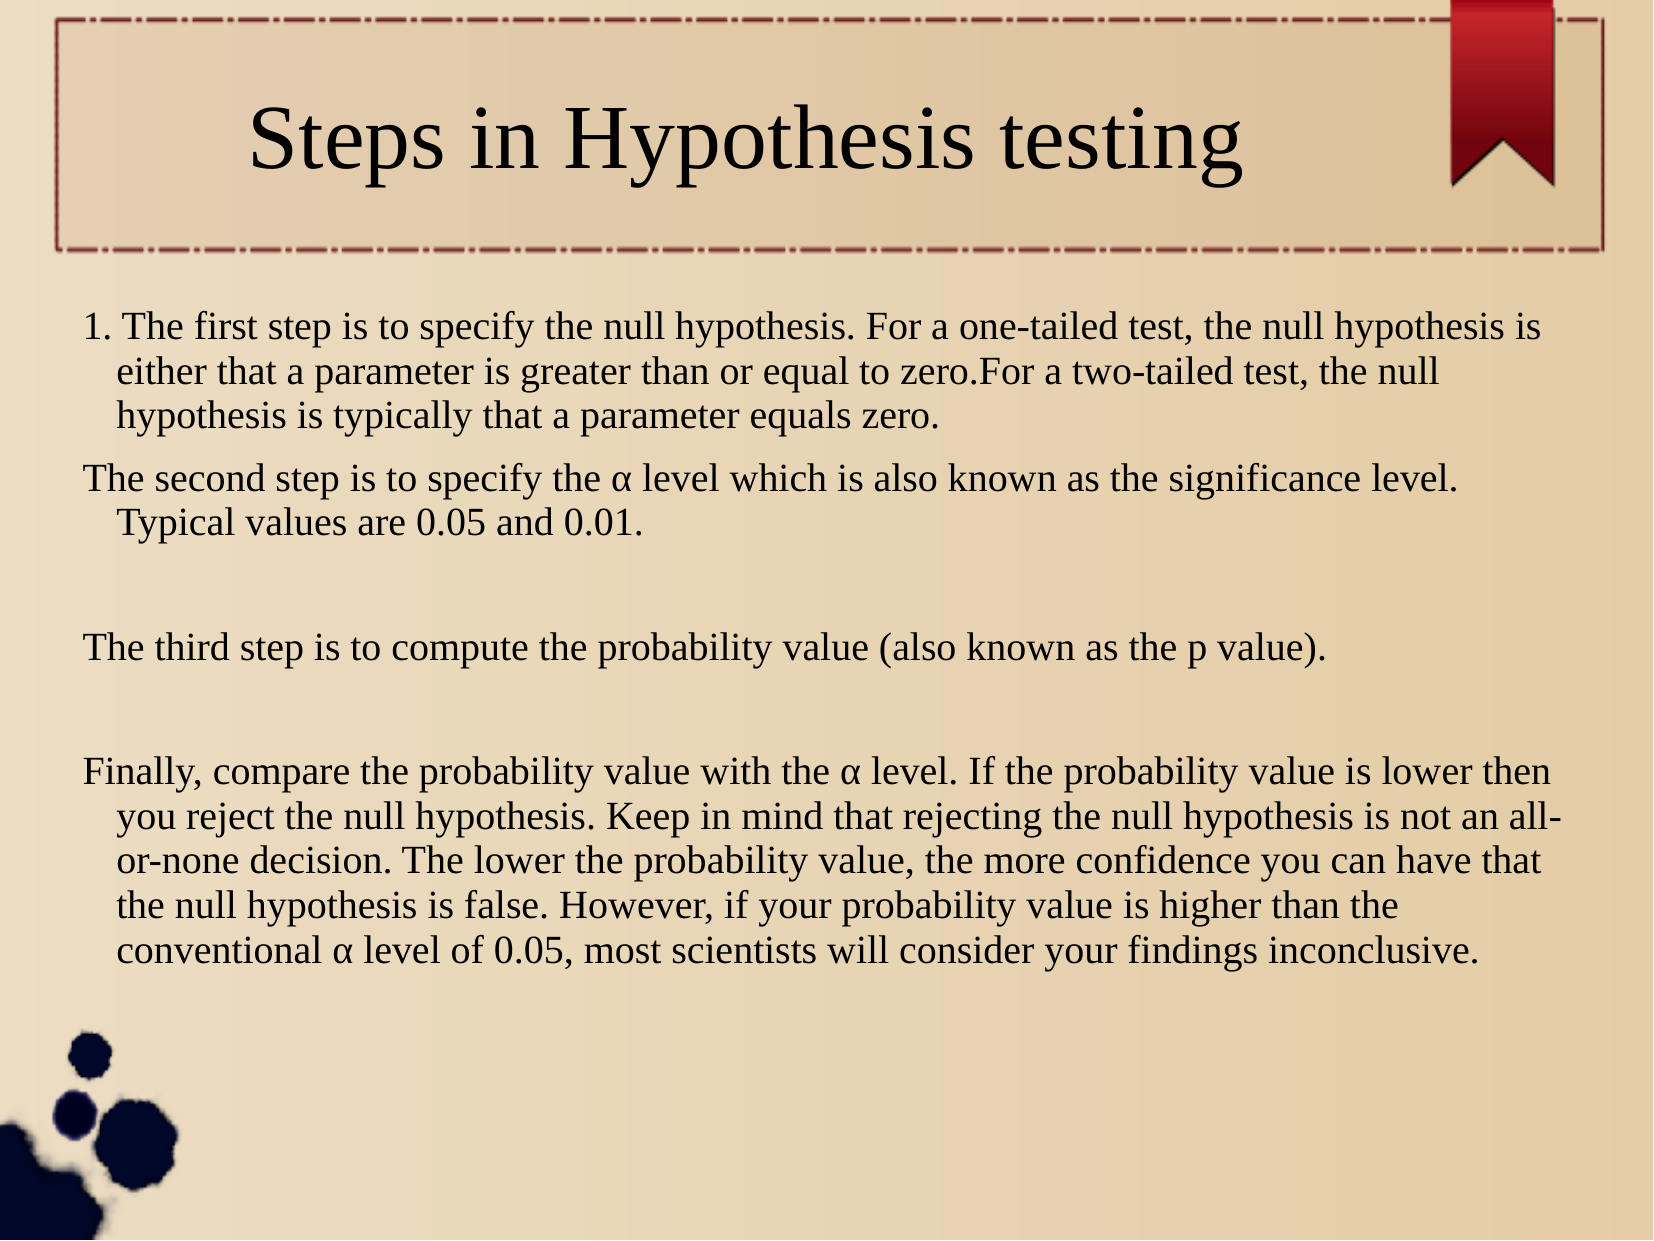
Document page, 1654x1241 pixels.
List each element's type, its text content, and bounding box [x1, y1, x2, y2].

picture [0, 0, 1654, 1240]
list 1. The first step is to specify the null hypothesis. For a one-tailed test, the null hypothesis is either that a parameter is greater than or equal to zero.For a two-tailed test, the null hypothesis is typically that a parameter equals zero. The second step is to specify the α level which is also known as the significance level. Typical values are 0.05 and 0.01. The third step is to compute the probability value (also known as the p value). Finally, compare the probability value with the α level. If the probability value is lower then you reject the null hypothesis. Keep in mind that rejecting the null hypothesis is not an all-or-none decision. The lower the probability value, the more confidence you can have that the null hypothesis is false. However, if your probability value is higher than the conventional α level of 0.05, most scientists will consider your findings inconclusive. [82, 299, 1571, 1019]
title Steps in Hypothesis testing [82, 47, 1411, 229]
